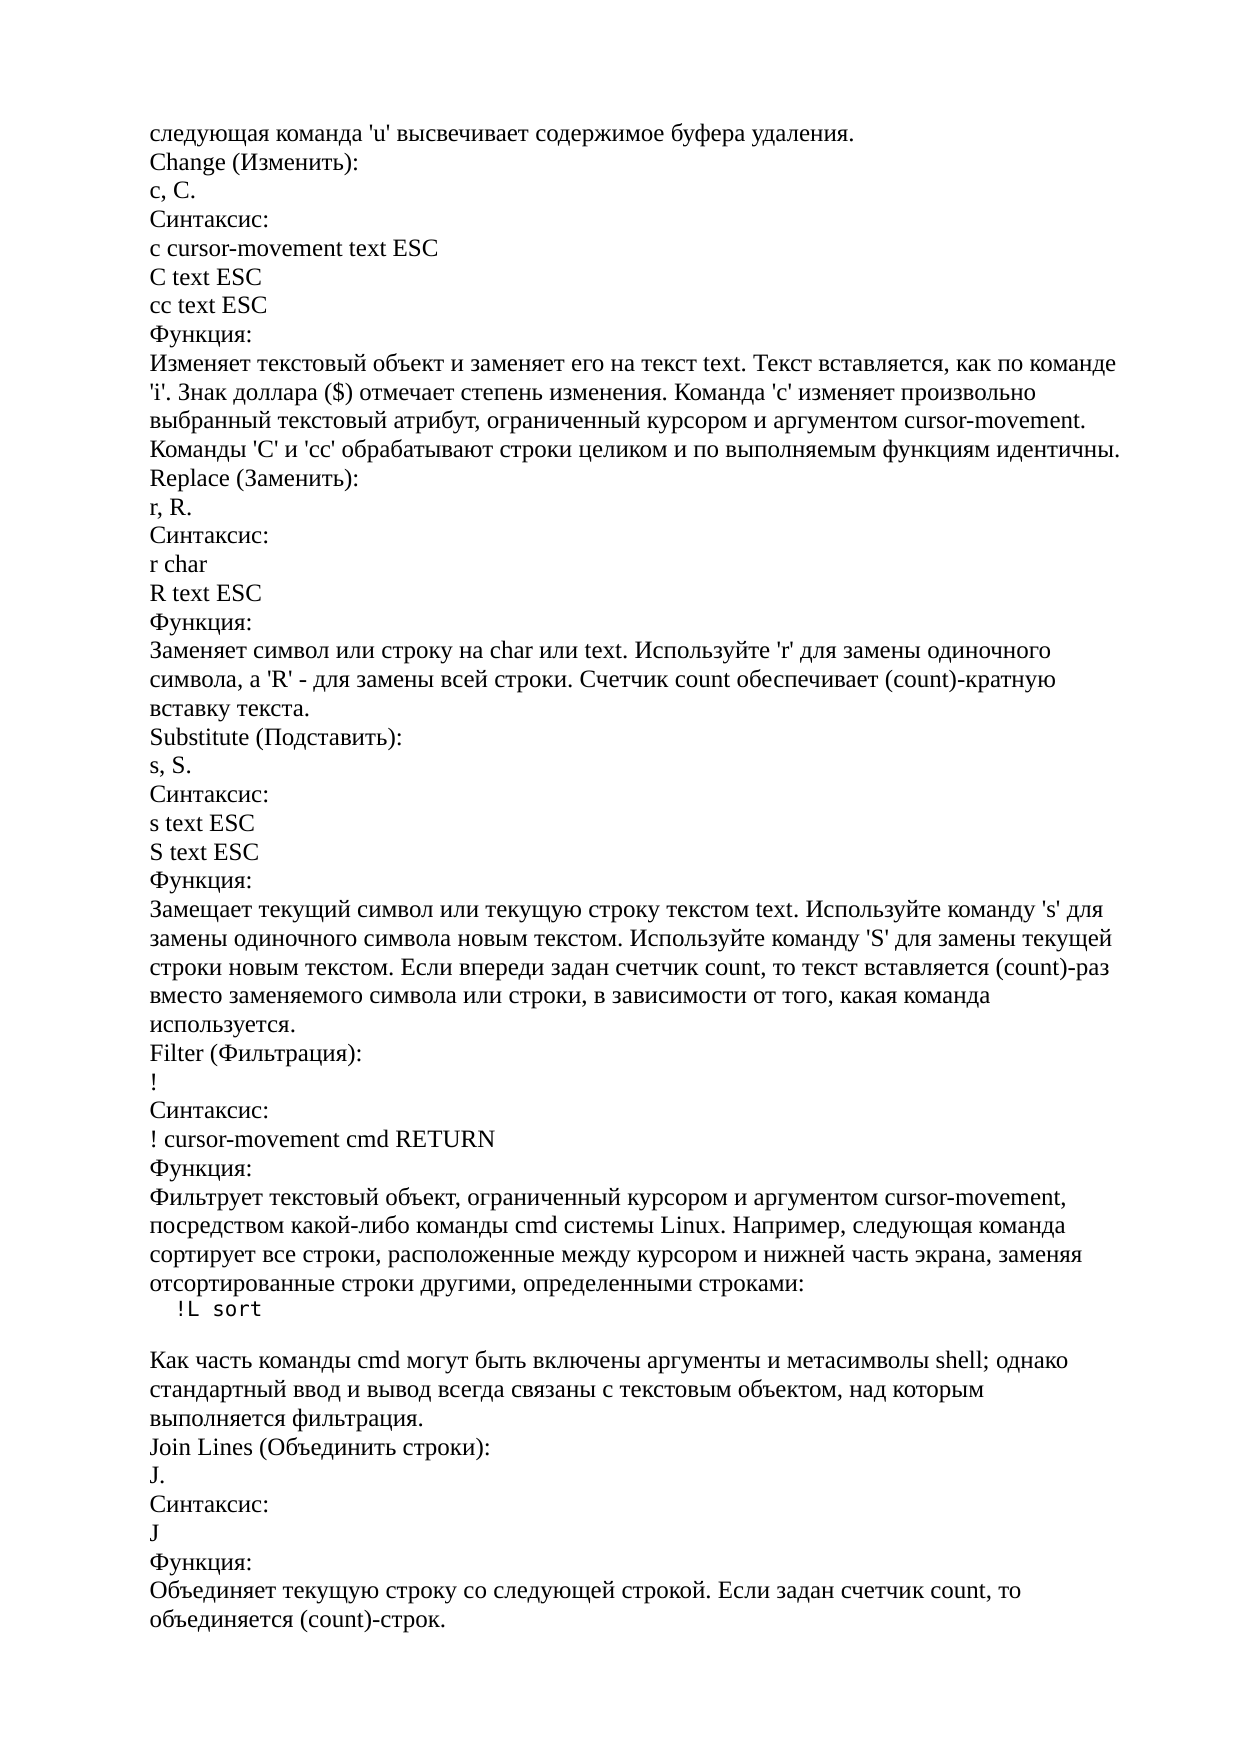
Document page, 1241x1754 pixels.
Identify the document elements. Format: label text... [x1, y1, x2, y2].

list ! [149, 1067, 1122, 1096]
list Замещает текущий символ или текущую строку текстом text. Используйте команду 's' для замены одиночного символа новым текстом. Используйте команду 'S' для замены текущей строки новым текстом. Если впереди задан счетчик count, то текст вставляется (count)-раз вместо заменяемого символа или строки, в зависимости от того, какая команда используется. [149, 894, 1122, 1038]
subtitle Функция: [149, 1153, 1122, 1182]
subtitle Replace (Заменить): [149, 463, 1122, 492]
list r, R. [149, 492, 1122, 521]
subtitle Функция: [149, 319, 1122, 348]
list r char R text ESC [149, 549, 1122, 607]
subtitle Join Lines (Объединить строки): [149, 1432, 1122, 1460]
subtitle Change (Изменить): [149, 147, 1122, 176]
subtitle Substitute (Подставить): [149, 722, 1122, 751]
subtitle Функция: [149, 1547, 1122, 1575]
subtitle Функция: [149, 866, 1122, 894]
text !L sort [149, 1297, 1122, 1321]
list следующая команда 'u' высвечивает содержимое буфера удаления. [149, 118, 1122, 147]
subtitle Синтаксис: [149, 521, 1122, 549]
list ! cursor-movement cmd RETURN [149, 1124, 1122, 1153]
list s, S. [149, 751, 1122, 779]
list s text ESC S text ESC [149, 808, 1122, 866]
list Фильтрует текстовый объект, ограниченный курсором и аргументом cursor-movement, посредством какой-либо команды cmd системы Linux. Например, следующая команда сортирует все строки, расположенные между курсором и нижней часть экрана, заменяя отсортированные строки другими, определенными строками: [149, 1182, 1122, 1297]
list c cursor-movement text ESC C text ESC cc text ESC [149, 233, 1122, 319]
list Изменяет текстовый объект и заменяет его на текст text. Текст вставляется, как по команде 'i'. Знак доллара ($) отмечает степень изменения. Команда 'c' изменяет произвольно выбранный текстовый атрибут, ограниченный курсором и аргументом cursor-movement. Команды 'C' и 'cc' обрабатывают строки целиком и по выполняемым функциям идентичны. [149, 348, 1122, 463]
list c, C. [149, 176, 1122, 204]
list J. [149, 1460, 1122, 1489]
subtitle Filter (Фильтрация): [149, 1038, 1122, 1067]
subtitle Синтаксис: [149, 1096, 1122, 1124]
subtitle Синтаксис: [149, 204, 1122, 233]
subtitle Синтаксис: [149, 779, 1122, 808]
subtitle Функция: [149, 607, 1122, 636]
subtitle Синтаксис: [149, 1489, 1122, 1518]
list J [149, 1518, 1122, 1547]
list Как часть команды cmd могут быть включены аргументы и метасимволы shell; однако стандартный ввод и вывод всегда связаны с текстовым объектом, над которым выполняется фильтрация. [149, 1345, 1122, 1432]
list Заменяет символ или строку на char или text. Используйте 'r' для замены одиночного символа, а 'R' - для замены всей строки. Счетчик count обеспечивает (count)-кратную вставку текста. [149, 636, 1122, 722]
list Объединяет текущую строку со следующей строкой. Если задан счетчик count, то объединяется (count)-строк. [149, 1575, 1122, 1633]
